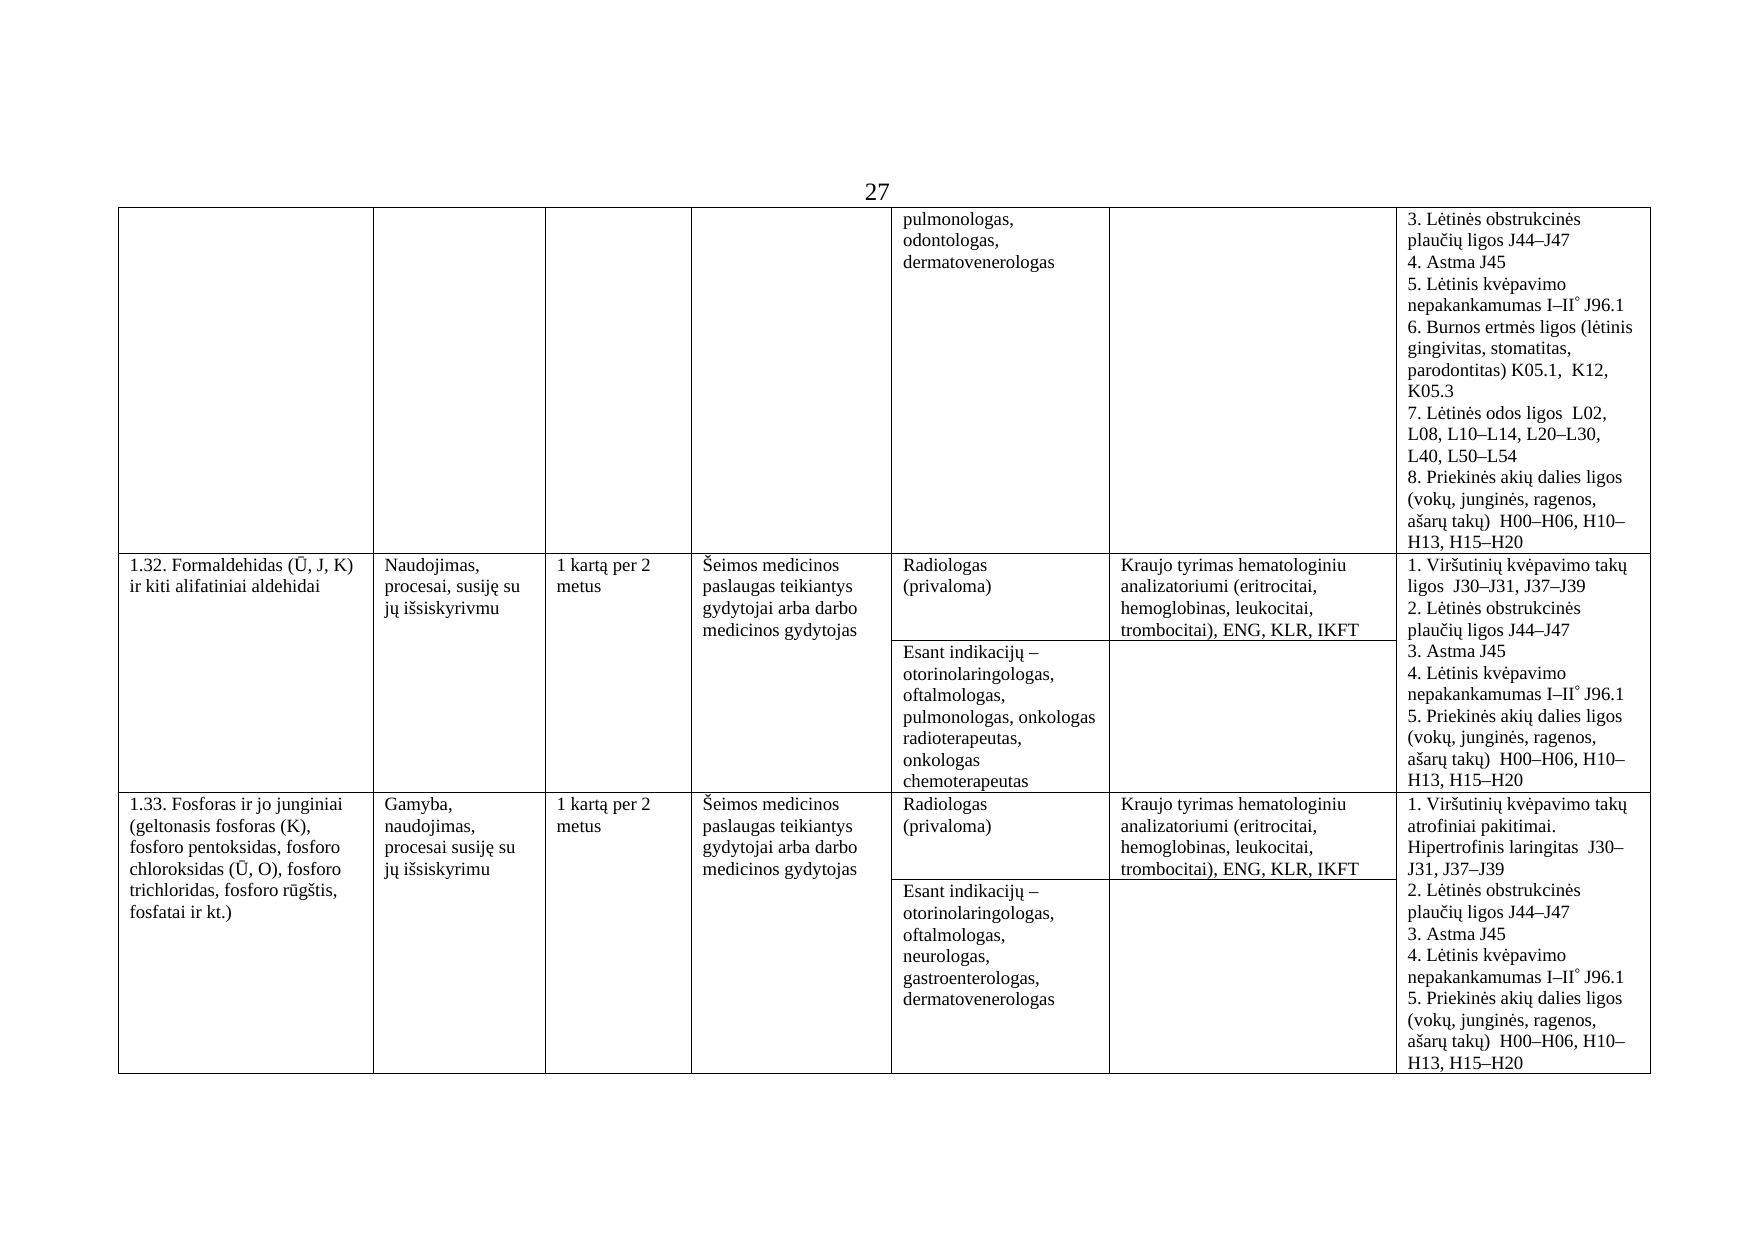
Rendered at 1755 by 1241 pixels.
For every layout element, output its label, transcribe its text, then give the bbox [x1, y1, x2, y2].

table_cell Kraujo tyrimas hematologiniu analizatoriumi (eritrocitai, hemoglobinas, leukocitai, trombocitai), ENG, KLR, IKFT [1110, 793, 1396, 879]
table_cell Gamyba, naudojimas, procesai susiję su jų išsiskyrimu [374, 793, 545, 1073]
table_cell 1 kartą per 2 metus [546, 793, 691, 1073]
table_cell 1.33. Fosforas ir jo junginiai (geltonasis fosforas (K), fosforo pentoksidas, fosforo chloroksidas (Ū, O), fosforo trichloridas, fosforo rūgštis, fosfatai ir kt.) [119, 793, 373, 1073]
table_cell pulmonologas, odontologas, dermatovenerologas [892, 208, 1109, 553]
table_cell [1110, 208, 1396, 553]
table_cell Esant indikacijų – otorinolaringologas, oftalmologas, neurologas, gastroenterologas, dermatovenerologas [892, 880, 1109, 1073]
table_cell Šeimos medicinos paslaugas teikiantys gydytojai arba darbo medicinos gydytojas [692, 554, 891, 792]
table_cell [374, 208, 545, 553]
table_cell [119, 208, 373, 553]
table_cell 3. Lėtinės obstrukcinės plaučių ligos J44–J47 4. Astma J45 5. Lėtinis kvėpavimo nepakankamumas I–II J96.1 6. Burnos ertmės ligos (lėtinis gingivitas, stomatitas, parodontitas) K05.1, K12, K05.3 7. Lėtinės odos ligos L02, L08, L10–L14, L20–L30, L40, L50–L54 8. Priekinės akių dalies ligos (vokų, junginės, ragenos, ašarų takų) H00–H06, H10–H13, H15–H20 [1397, 208, 1650, 553]
table_cell [692, 208, 891, 553]
table_cell [546, 208, 691, 553]
table_cell 1. Viršutinių kvėpavimo takų atrofiniai pakitimai. Hipertrofinis laringitas J30–J31, J37–J39 2. Lėtinės obstrukcinės plaučių ligos J44–J47 3. Astma J45 4. Lėtinis kvėpavimo nepakankamumas I–II J96.1 5. Priekinės akių dalies ligos (vokų, junginės, ragenos, ašarų takų) H00–H06, H10–H13, H15–H20 [1397, 793, 1650, 1073]
table_cell Radiologas (privaloma) [892, 554, 1109, 640]
table_cell Radiologas (privaloma) [892, 793, 1109, 879]
table_cell Šeimos medicinos paslaugas teikiantys gydytojai arba darbo medicinos gydytojas [692, 793, 891, 1073]
table_cell [1110, 641, 1396, 792]
table_cell Esant indikacijų – otorinolaringologas, oftalmologas, pulmonologas, onkologas radioterapeutas, onkologas chemoterapeutas [892, 641, 1109, 792]
table_cell [1110, 880, 1396, 1073]
table_cell 1. Viršutinių kvėpavimo takų ligos J30–J31, J37–J39 2. Lėtinės obstrukcinės plaučių ligos J44–J47 3. Astma J45 4. Lėtinis kvėpavimo nepakankamumas I–II J96.1 5. Priekinės akių dalies ligos (vokų, junginės, ragenos, ašarų takų) H00–H06, H10–H13, H15–H20 [1397, 554, 1650, 792]
table_cell 1 kartą per 2 metus [546, 554, 691, 792]
table_cell 1.32. Formaldehidas (Ū, J, K) ir kiti alifatiniai aldehidai [119, 554, 373, 792]
table_cell Kraujo tyrimas hematologiniu analizatoriumi (eritrocitai, hemoglobinas, leukocitai, trombocitai), ENG, KLR, IKFT [1110, 554, 1396, 640]
table_cell Naudojimas, procesai, susiję su jų išsiskyrivmu [374, 554, 545, 792]
